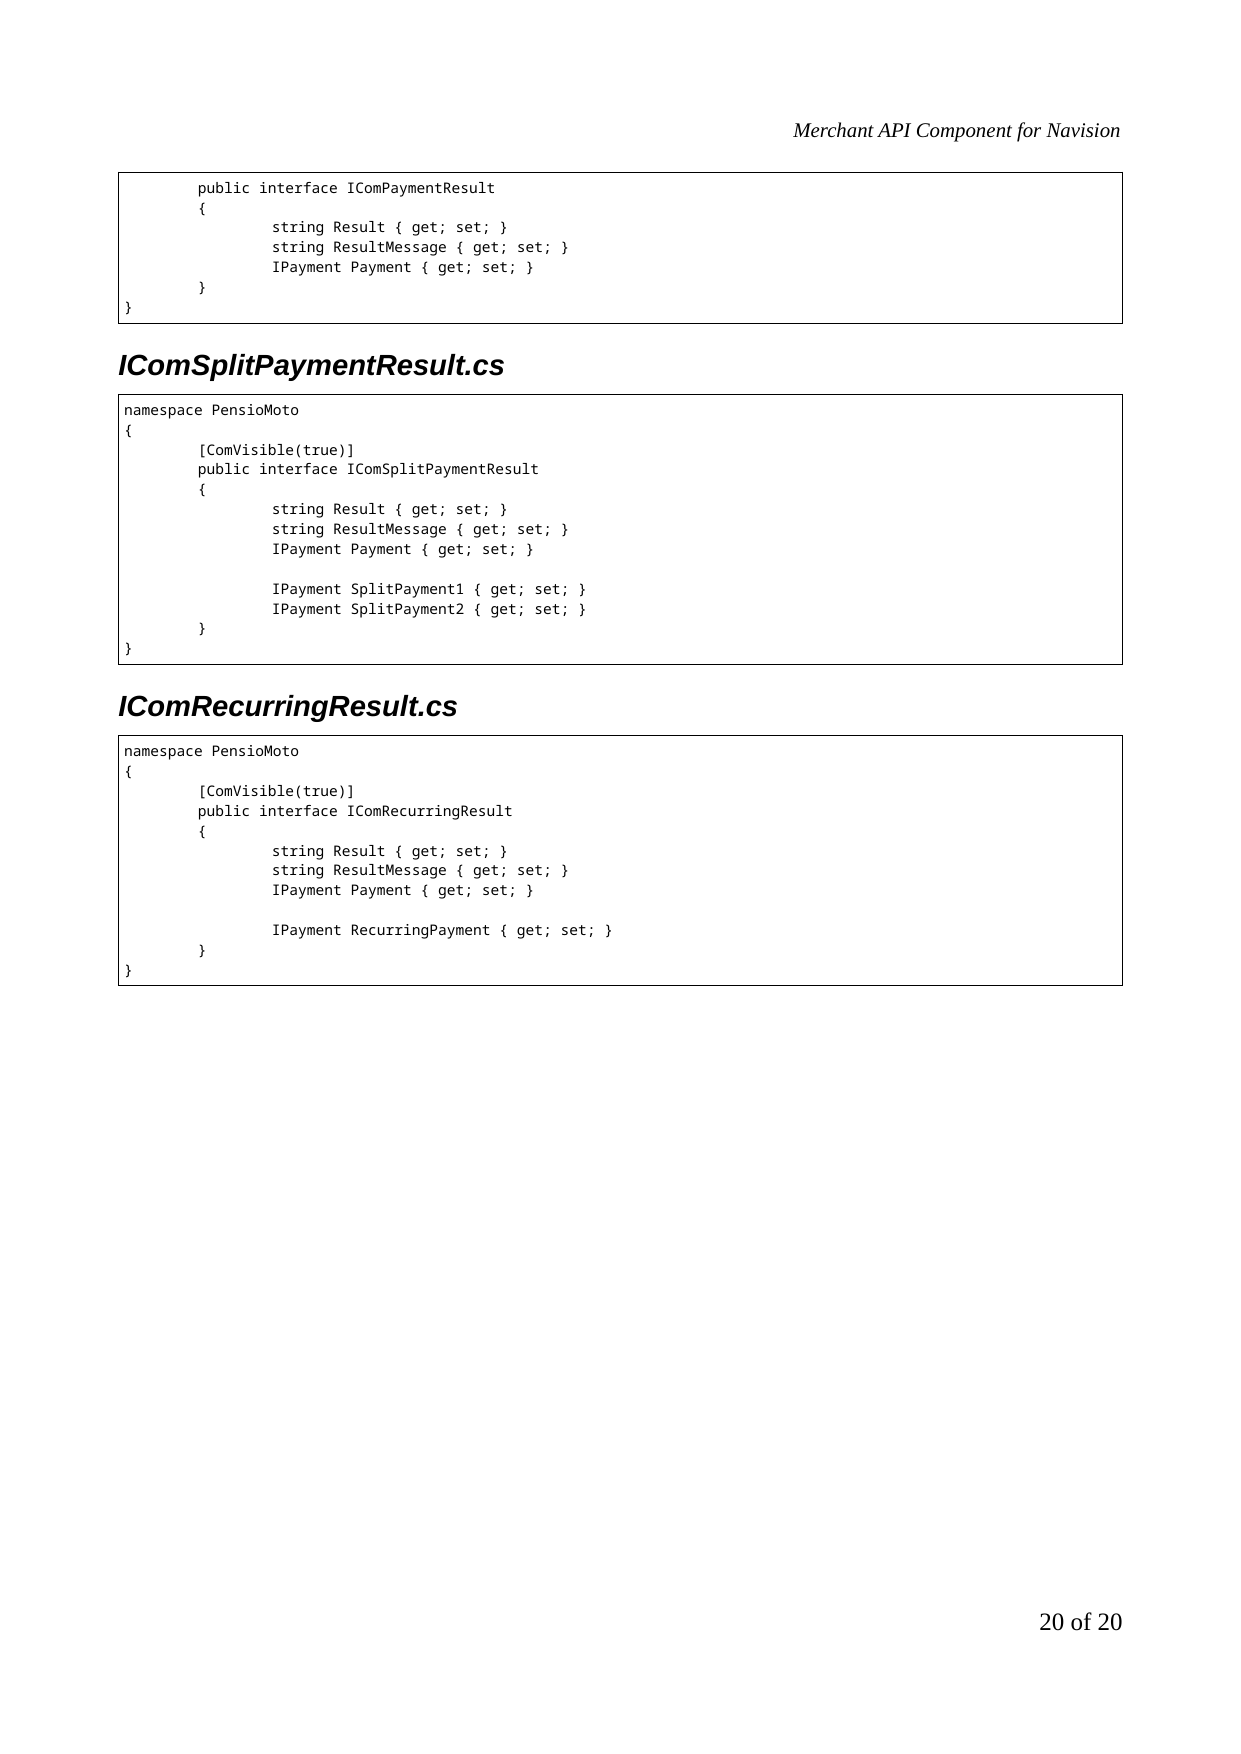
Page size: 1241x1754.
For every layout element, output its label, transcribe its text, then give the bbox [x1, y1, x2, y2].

table_header namespace PensioMoto { [ComVisible(true)] public interface IComRecurringResult { string Result { get; set; } string ResultMessage { get; set; } IPayment Payment { get; set; } IPayment RecurringPayment { get; set; } } } [119, 736, 1122, 985]
subtitle IComRecurringResult.cs [118, 689, 1122, 722]
table_header namespace PensioMoto { [ComVisible(true)] public interface IComSplitPaymentResult { string Result { get; set; } string ResultMessage { get; set; } IPayment Payment { get; set; } IPayment SplitPayment1 { get; set; } IPayment SplitPayment2 { get; set; } } } [119, 395, 1122, 664]
table_header public interface IComPaymentResult { string Result { get; set; } string ResultMessage { get; set; } IPayment Payment { get; set; } } } [119, 173, 1122, 322]
subtitle IComSplitPaymentResult.cs [118, 348, 1122, 381]
